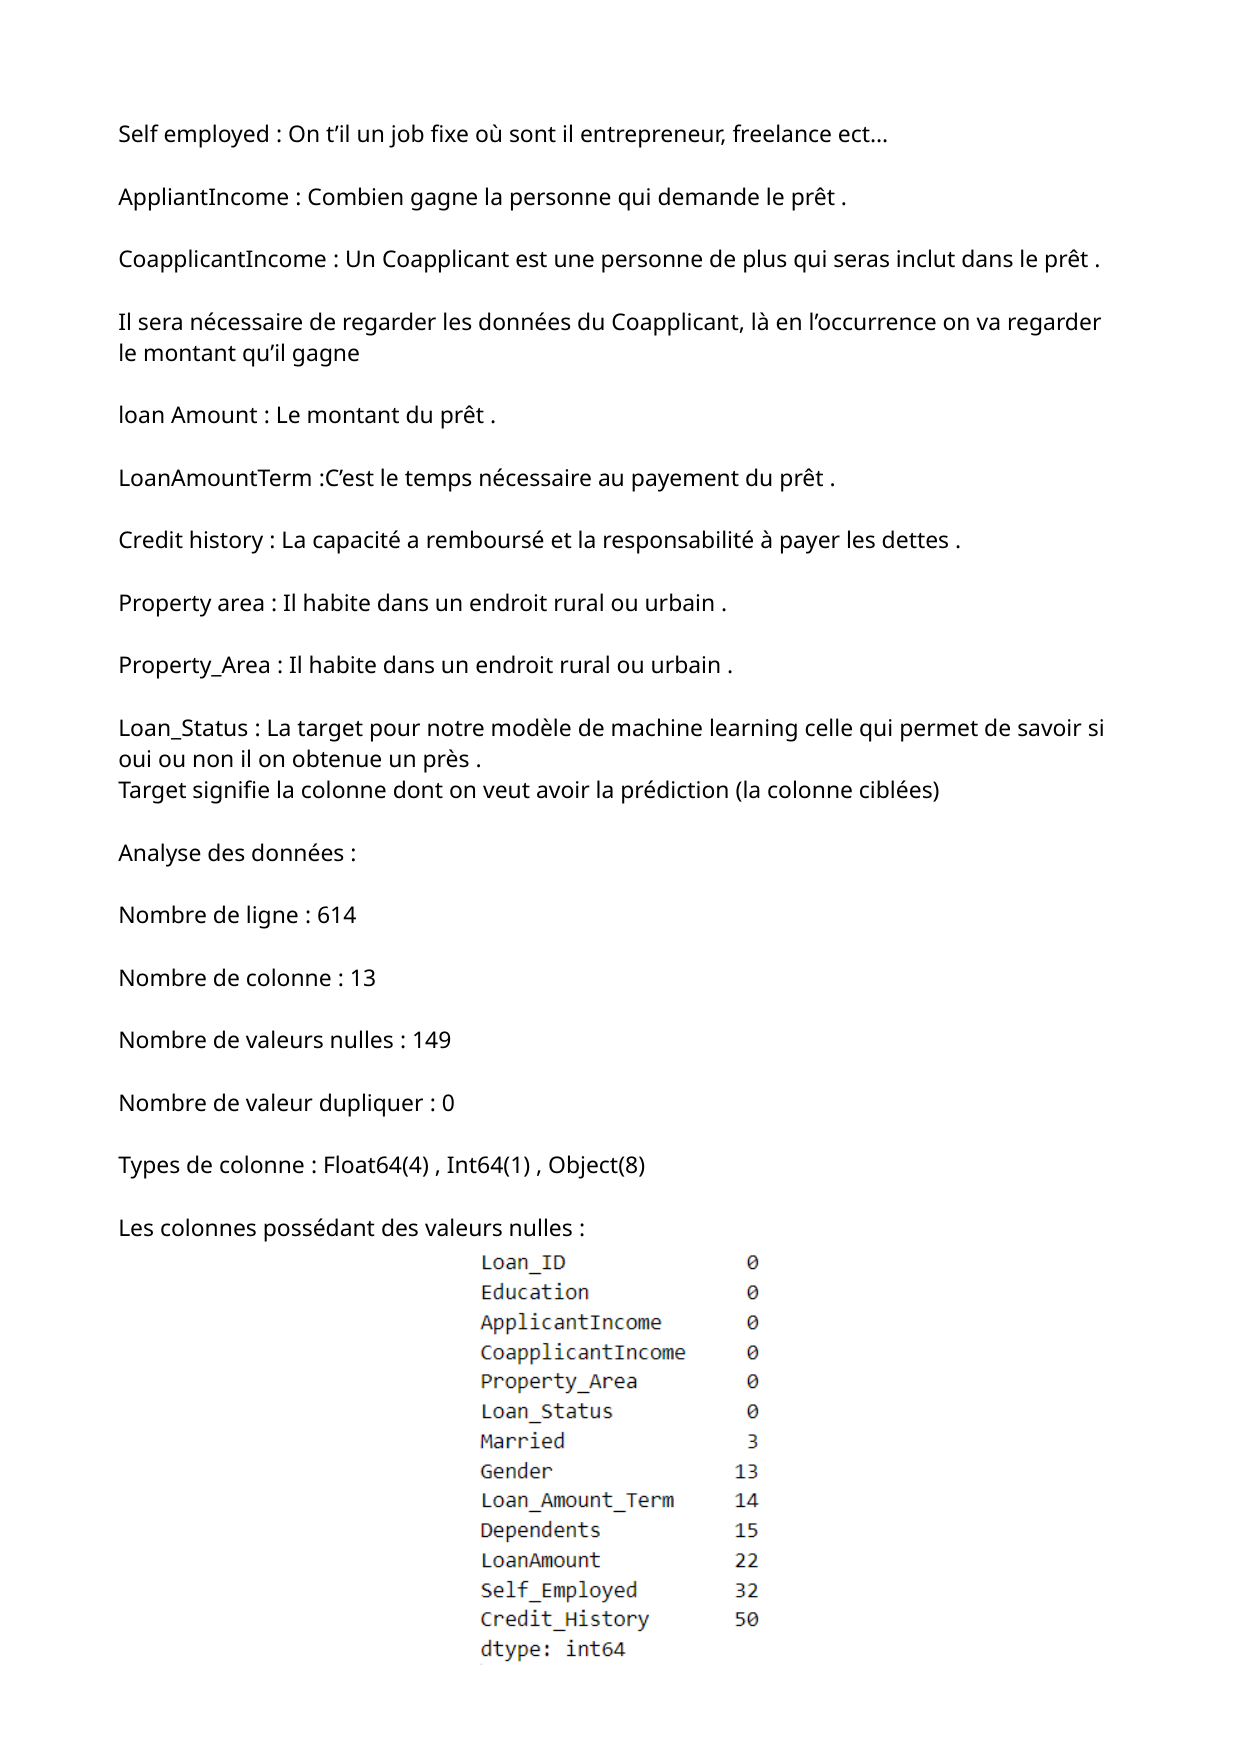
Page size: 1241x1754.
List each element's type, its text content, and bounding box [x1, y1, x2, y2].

text CoapplicantIncome : Un Coapplicant est une personne de plus qui seras inclut dans le prêt . [118, 243, 1122, 274]
text Nombre de ligne : 614 [118, 899, 1122, 931]
picture [458, 1243, 782, 1665]
text Types de colonne : Float64(4) , Int64(1) , Object(8) [118, 1149, 1122, 1181]
text Target signifie la colonne dont on veut avoir la prédiction (la colonne ciblées) [118, 774, 1122, 806]
text Loan_Status : La target pour notre modèle de machine learning celle qui permet de savoir si oui ou non il on obtenue un près . [118, 712, 1122, 774]
text AppliantIncome : Combien gagne la personne qui demande le prêt . [118, 181, 1122, 212]
text Nombre de valeurs nulles : 149 [118, 1024, 1122, 1056]
text Property_Area : Il habite dans un endroit rural ou urbain . [118, 649, 1122, 681]
text Credit history : La capacité a remboursé et la responsabilité à payer les dettes . [118, 524, 1122, 556]
text Il sera nécessaire de regarder les données du Coapplicant, là en l’occurrence on va regarder le montant qu’il gagne [118, 306, 1122, 368]
text Les colonnes possédant des valeurs nulles : [118, 1212, 1122, 1243]
text LoanAmountTerm :C’est le temps nécessaire au payement du prêt . [118, 462, 1122, 493]
text Nombre de colonne : 13 [118, 962, 1122, 993]
text Nombre de valeur dupliquer : 0 [118, 1087, 1122, 1118]
text Analyse des données : [118, 837, 1122, 868]
text Property area : Il habite dans un endroit rural ou urbain . [118, 587, 1122, 618]
text Self employed : On t’il un job fixe où sont il entrepreneur, freelance ect… [118, 118, 1122, 149]
text loan Amount : Le montant du prêt . [118, 399, 1122, 431]
